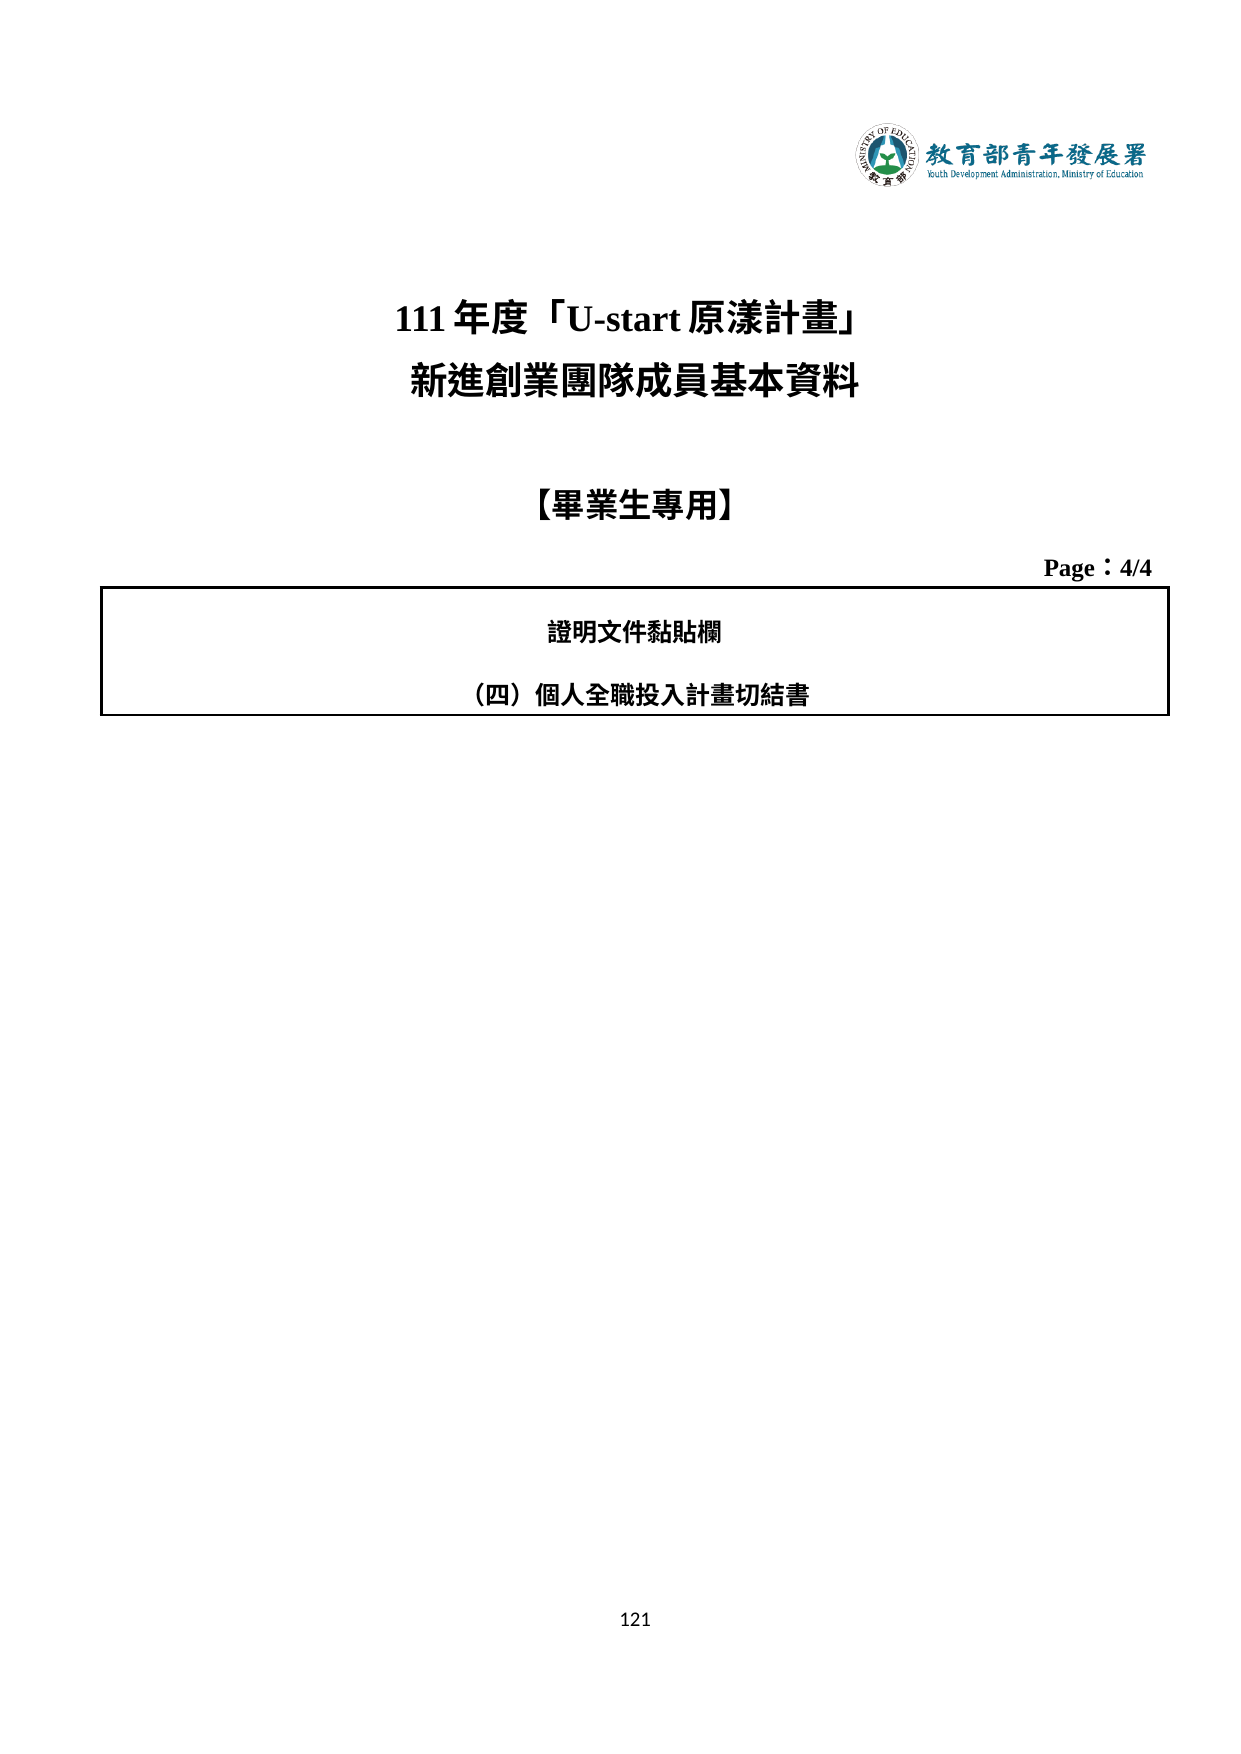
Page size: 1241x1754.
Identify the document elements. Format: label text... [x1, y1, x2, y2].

text 新進創業團隊成員基本資料 [118, 336, 1152, 399]
text Page：4/4 [118, 524, 1152, 586]
text 【畢業生專用】 [118, 461, 1152, 524]
text 111年度「U-start原漾計畫」 [118, 274, 1152, 336]
table_header 證明文件黏貼欄 （四）個人全職投入計畫切結書 [103, 589, 1167, 714]
